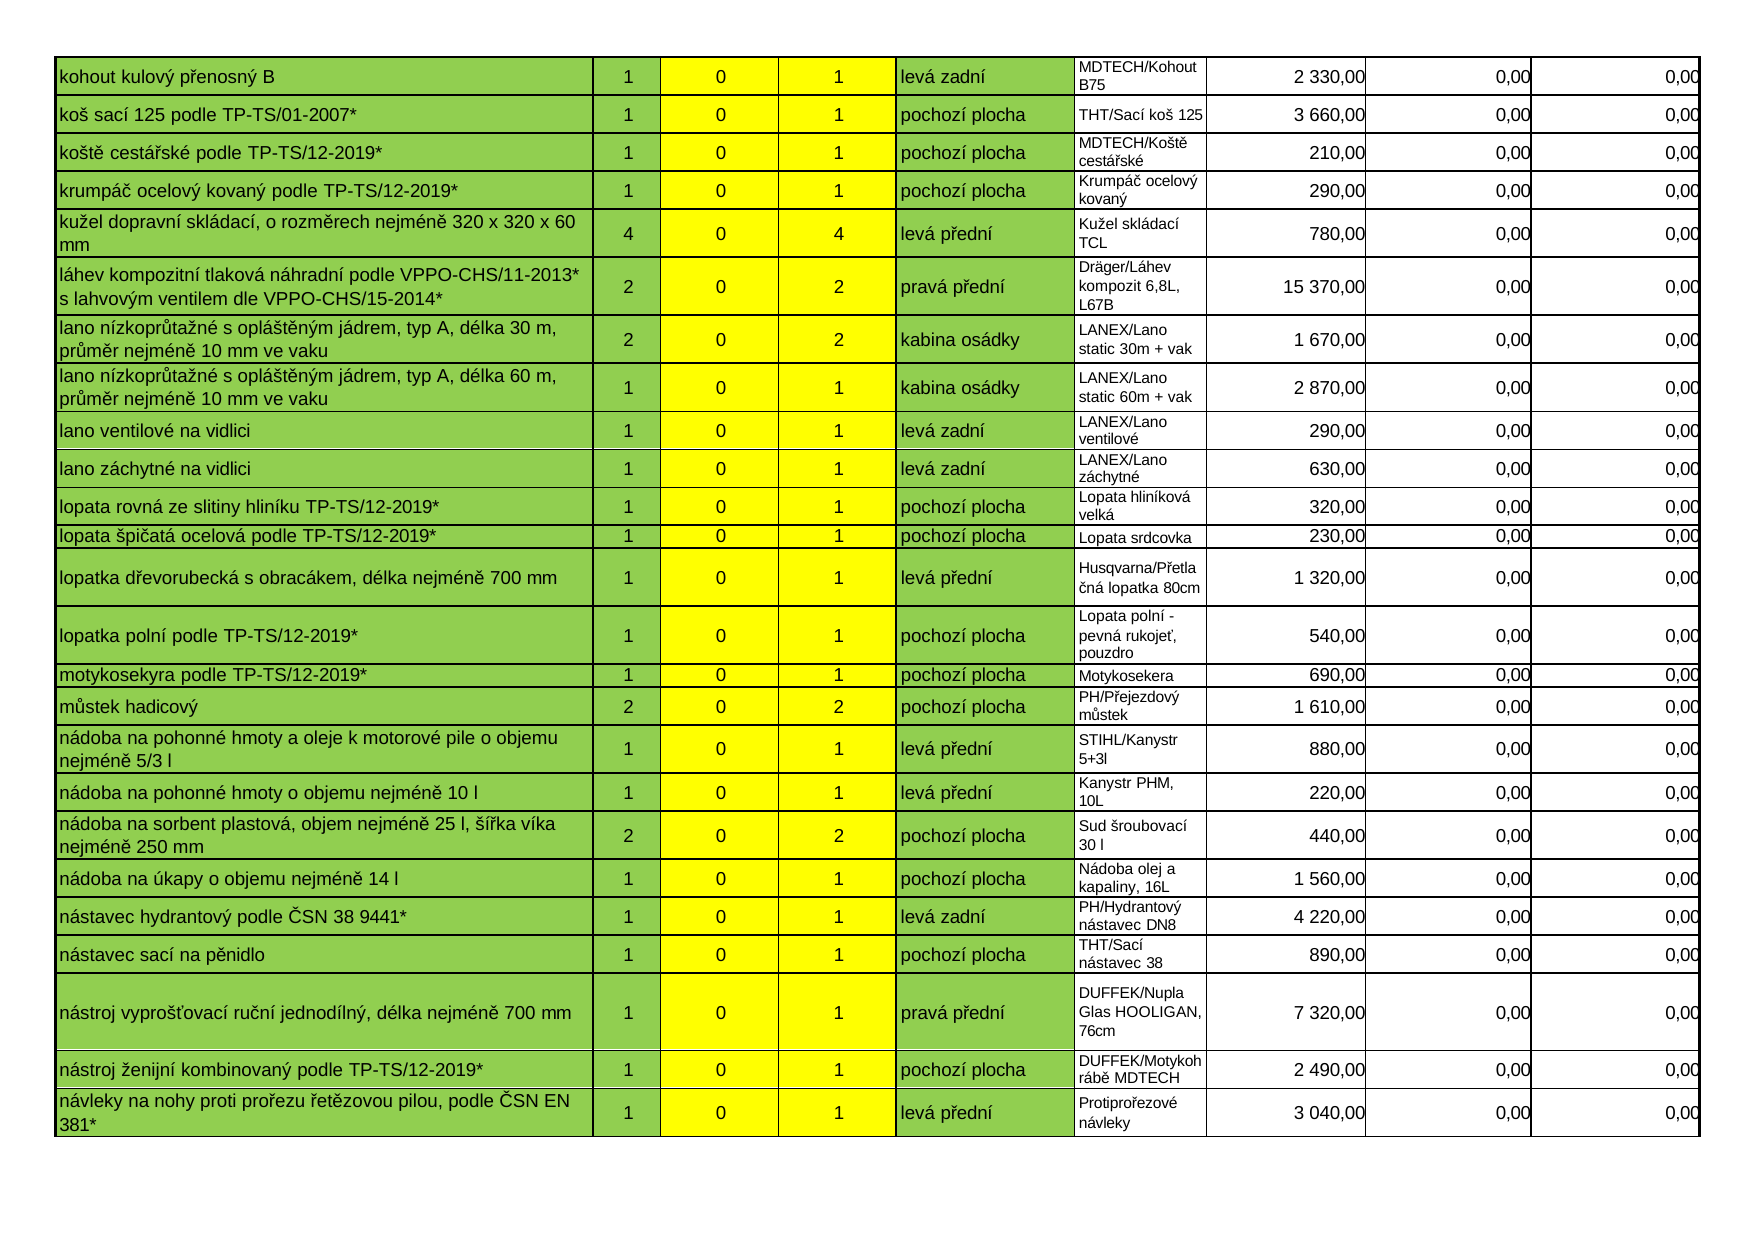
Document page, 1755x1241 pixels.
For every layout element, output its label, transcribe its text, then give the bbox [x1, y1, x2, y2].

table_cell 0,00 [1532, 316, 1698, 362]
table_cell 2 [779, 688, 895, 724]
table_cell 1 [779, 774, 895, 810]
table_cell 0,00 [1532, 364, 1698, 411]
table_cell 0,00 [1366, 774, 1530, 810]
table_cell 210,00 [1207, 134, 1365, 170]
table_cell 1 [779, 898, 895, 934]
table_cell 0 [661, 1089, 778, 1136]
table_cell 290,00 [1207, 412, 1365, 448]
table_cell 0 [661, 549, 778, 605]
table_cell levá zadní [897, 898, 1074, 934]
table_cell koš sací 125 podle TP-TS/01-2007* [57, 96, 592, 132]
table_cell 0,00 [1366, 526, 1530, 547]
table_cell nádoba na pohonné hmoty a oleje k motorové pile o objemu nejméně 5/3 l [57, 726, 592, 772]
table_cell 0 [661, 726, 778, 772]
table_cell 0 [661, 936, 778, 972]
table_cell Kanystr PHM, 10L [1075, 774, 1206, 810]
table_cell motykosekyra podle TP-TS/12-2019* [57, 665, 592, 686]
table_cell Lopata srdcovka [1075, 526, 1206, 547]
table_cell PH/Přejezdový můstek [1075, 688, 1206, 724]
table_cell 1 [779, 607, 895, 663]
table_cell LANEX/Lano ventilové [1075, 412, 1206, 448]
table_cell 1 [779, 364, 895, 411]
table_header 0,00 [1532, 58, 1698, 94]
table_cell 0 [661, 412, 778, 448]
table_cell láhev kompozitní tlaková náhradní podle VPPO-CHS/11-2013* s lahvovým ventilem dle VPPO-CHS/15-2014* [57, 258, 592, 314]
table_cell 0,00 [1366, 412, 1530, 448]
table_header 1 [779, 58, 895, 94]
table_cell DUFFEK/Nupla Glas HOOLIGAN, 76cm [1075, 974, 1206, 1049]
table_cell lano ventilové na vidlici [57, 412, 592, 448]
table_cell 0,00 [1366, 898, 1530, 934]
table_cell 1 [594, 364, 660, 411]
table_cell pochozí plocha [897, 1051, 1074, 1087]
table_cell 540,00 [1207, 607, 1365, 663]
table_cell levá zadní [897, 412, 1074, 448]
table_cell LANEX/Lano záchytné [1075, 450, 1206, 486]
table_cell 2 490,00 [1207, 1051, 1365, 1087]
table_cell 0,00 [1366, 936, 1530, 972]
table_cell 0 [661, 364, 778, 411]
table_cell 1 [594, 1051, 660, 1087]
table_cell 0,00 [1366, 726, 1530, 772]
table_cell THT/Sací nástavec 38 [1075, 936, 1206, 972]
table_cell nádoba na pohonné hmoty o objemu nejméně 10 l [57, 774, 592, 810]
table_cell levá zadní [897, 450, 1074, 486]
table_cell 220,00 [1207, 774, 1365, 810]
table_cell lopatka dřevorubecká s obracákem, délka nejméně 700 mm [57, 549, 592, 605]
table_cell kabina osádky [897, 316, 1074, 362]
table_cell 0,00 [1532, 860, 1698, 896]
table_cell 0 [661, 688, 778, 724]
table_cell 0,00 [1366, 316, 1530, 362]
table_cell levá přední [897, 549, 1074, 605]
table_cell Krumpáč ocelový kovaný [1075, 172, 1206, 208]
table_cell 0,00 [1532, 210, 1698, 256]
table_cell 1 [594, 898, 660, 934]
table_cell Kužel skládací TCL [1075, 210, 1206, 256]
table_cell LANEX/Lano static 60m + vak [1075, 364, 1206, 411]
table_cell pochozí plocha [897, 860, 1074, 896]
table_cell 1 610,00 [1207, 688, 1365, 724]
table_cell 0,00 [1532, 974, 1698, 1049]
table_cell 0,00 [1366, 1089, 1530, 1136]
table_cell 2 [594, 316, 660, 362]
table_cell 0,00 [1532, 898, 1698, 934]
table_cell 0 [661, 526, 778, 547]
table_header 0 [661, 58, 778, 94]
table_cell 0,00 [1532, 1051, 1698, 1087]
table_cell pochozí plocha [897, 134, 1074, 170]
table_cell 1 [594, 172, 660, 208]
table_cell 290,00 [1207, 172, 1365, 208]
table_cell 0,00 [1366, 607, 1530, 663]
table_cell 0,00 [1532, 936, 1698, 972]
table_cell 2 [594, 688, 660, 724]
table_cell 0 [661, 258, 778, 314]
table_cell 1 560,00 [1207, 860, 1365, 896]
table_cell 1 [594, 665, 660, 686]
table_cell 0,00 [1532, 665, 1698, 686]
table_cell 0,00 [1366, 549, 1530, 605]
table_cell 0 [661, 450, 778, 486]
table_cell 0 [661, 316, 778, 362]
table_cell 1 [594, 134, 660, 170]
table_cell 2 [779, 258, 895, 314]
table_cell Protiprořezové návleky [1075, 1089, 1206, 1136]
table_cell levá přední [897, 726, 1074, 772]
table_cell 0 [661, 774, 778, 810]
table_cell lopata špičatá ocelová podle TP-TS/12-2019* [57, 526, 592, 547]
table_cell nádoba na sorbent plastová, objem nejméně 25 l, šířka víka nejméně 250 mm [57, 812, 592, 858]
table_cell 2 870,00 [1207, 364, 1365, 411]
table_cell 880,00 [1207, 726, 1365, 772]
table_cell 0 [661, 96, 778, 132]
table_cell 0 [661, 898, 778, 934]
table_cell 0,00 [1366, 96, 1530, 132]
table_cell pochozí plocha [897, 488, 1074, 524]
table_cell 0,00 [1532, 134, 1698, 170]
table_cell nástroj vyprošťovací ruční jednodílný, délka nejméně 700 mm [57, 974, 592, 1049]
table_cell 0,00 [1532, 450, 1698, 486]
table_cell 0,00 [1532, 96, 1698, 132]
table_cell 0,00 [1532, 774, 1698, 810]
table_cell 320,00 [1207, 488, 1365, 524]
table_cell 0,00 [1366, 450, 1530, 486]
table_cell 3 040,00 [1207, 1089, 1365, 1136]
table_cell 1 [594, 774, 660, 810]
table_cell 1 [594, 96, 660, 132]
table_cell 0,00 [1532, 488, 1698, 524]
table_cell 1 [594, 726, 660, 772]
table_header 1 [594, 58, 660, 94]
table_header 0,00 [1366, 58, 1530, 94]
table_cell 0,00 [1366, 665, 1530, 686]
table_cell 4 220,00 [1207, 898, 1365, 934]
table_cell 1 [779, 665, 895, 686]
table_cell 1 [594, 607, 660, 663]
table_cell 1 [779, 860, 895, 896]
table_cell 0,00 [1366, 688, 1530, 724]
table_cell 15 370,00 [1207, 258, 1365, 314]
table_cell STIHL/Kanystr 5+3l [1075, 726, 1206, 772]
table_cell 1 [779, 450, 895, 486]
table_cell 4 [594, 210, 660, 256]
table_cell levá přední [897, 210, 1074, 256]
table_cell 7 320,00 [1207, 974, 1365, 1049]
table_cell 1 [594, 450, 660, 486]
table_cell 1 [594, 1089, 660, 1136]
table_cell pochozí plocha [897, 607, 1074, 663]
table_cell 780,00 [1207, 210, 1365, 256]
table_cell 4 [779, 210, 895, 256]
table_cell 3 660,00 [1207, 96, 1365, 132]
table_cell 0,00 [1366, 812, 1530, 858]
table_cell 1 320,00 [1207, 549, 1365, 605]
table_cell pravá přední [897, 974, 1074, 1049]
table_cell návleky na nohy proti prořezu řetězovou pilou, podle ČSN EN 381* [57, 1089, 592, 1136]
table_cell lopata rovná ze slitiny hliníku TP-TS/12-2019* [57, 488, 592, 524]
table_cell 1 [594, 412, 660, 448]
table_cell můstek hadicový [57, 688, 592, 724]
table_cell 0,00 [1532, 688, 1698, 724]
table_cell 0,00 [1366, 210, 1530, 256]
table_cell 0,00 [1366, 860, 1530, 896]
table_cell nástavec sací na pěnidlo [57, 936, 592, 972]
table_cell lopatka polní podle TP-TS/12-2019* [57, 607, 592, 663]
table_cell 0,00 [1532, 172, 1698, 208]
table_cell 0,00 [1366, 488, 1530, 524]
table_cell 1 [779, 526, 895, 547]
table_cell Husqvarna/Přetla čná lopatka 80cm [1075, 549, 1206, 605]
table_cell Lopata hliníková velká [1075, 488, 1206, 524]
table_cell pochozí plocha [897, 936, 1074, 972]
table_cell 440,00 [1207, 812, 1365, 858]
table_cell 0 [661, 812, 778, 858]
table_cell 0,00 [1532, 1089, 1698, 1136]
table_cell nástroj ženijní kombinovaný podle TP-TS/12-2019* [57, 1051, 592, 1087]
table_cell 1 [779, 1089, 895, 1136]
table_cell 2 [594, 258, 660, 314]
table_cell Nádoba olej a kapaliny, 16L [1075, 860, 1206, 896]
table_cell pochozí plocha [897, 812, 1074, 858]
table_cell 1 [594, 526, 660, 547]
table_cell LANEX/Lano static 30m + vak [1075, 316, 1206, 362]
table_cell 1 [594, 974, 660, 1049]
table_cell 630,00 [1207, 450, 1365, 486]
table_cell kužel dopravní skládací, o rozměrech nejméně 320 x 320 x 60 mm [57, 210, 592, 256]
table_cell 0,00 [1366, 1051, 1530, 1087]
table_header levá zadní [897, 58, 1074, 94]
table_cell 1 [594, 488, 660, 524]
table_cell 0,00 [1366, 364, 1530, 411]
table_cell PH/Hydrantový nástavec DN8 [1075, 898, 1206, 934]
table_cell THT/Sací koš 125 [1075, 96, 1206, 132]
table_cell 1 [779, 134, 895, 170]
table_cell krumpáč ocelový kovaný podle TP-TS/12-2019* [57, 172, 592, 208]
table_cell 0 [661, 860, 778, 896]
table_cell 1 [779, 549, 895, 605]
table_cell 0 [661, 172, 778, 208]
table_cell levá přední [897, 774, 1074, 810]
table_cell koště cestářské podle TP-TS/12-2019* [57, 134, 592, 170]
table_cell Sud šroubovací 30 l [1075, 812, 1206, 858]
table_cell lano nízkoprůtažné s opláštěným jádrem, typ A, délka 60 m, průměr nejméně 10 mm ve vaku [57, 364, 592, 411]
table_cell lano nízkoprůtažné s opláštěným jádrem, typ A, délka 30 m, průměr nejméně 10 mm ve vaku [57, 316, 592, 362]
table_cell 0 [661, 974, 778, 1049]
table_cell 1 [779, 974, 895, 1049]
table_cell 1 [779, 1051, 895, 1087]
table_cell 1 [779, 726, 895, 772]
table_cell 0,00 [1366, 134, 1530, 170]
table_cell pravá přední [897, 258, 1074, 314]
table_cell DUFFEK/Motykoh rábě MDTECH [1075, 1051, 1206, 1087]
table_cell 0,00 [1366, 172, 1530, 208]
table_cell 2 [594, 812, 660, 858]
table_cell 0 [661, 607, 778, 663]
table_cell 0,00 [1366, 974, 1530, 1049]
table_cell MDTECH/Koště cestářské [1075, 134, 1206, 170]
table_cell 690,00 [1207, 665, 1365, 686]
table_cell Motykosekera [1075, 665, 1206, 686]
table_cell 890,00 [1207, 936, 1365, 972]
table_cell 1 [594, 936, 660, 972]
table_cell 0,00 [1532, 526, 1698, 547]
table_cell nádoba na úkapy o objemu nejméně 14 l [57, 860, 592, 896]
table_cell pochozí plocha [897, 96, 1074, 132]
table_cell 1 [779, 412, 895, 448]
table_cell Dräger/Láhev kompozit 6,8L, L67B [1075, 258, 1206, 314]
table_cell nástavec hydrantový podle ČSN 38 9441* [57, 898, 592, 934]
table_cell pochozí plocha [897, 665, 1074, 686]
table_cell 0 [661, 488, 778, 524]
table_cell 1 [594, 860, 660, 896]
table_cell 0 [661, 210, 778, 256]
table_cell 1 670,00 [1207, 316, 1365, 362]
table_cell 230,00 [1207, 526, 1365, 547]
table_cell Lopata polní - pevná rukojeť, pouzdro [1075, 607, 1206, 663]
table_cell 0 [661, 134, 778, 170]
table_cell pochozí plocha [897, 526, 1074, 547]
table_cell 0,00 [1532, 726, 1698, 772]
table_cell 1 [779, 488, 895, 524]
table_cell 1 [594, 549, 660, 605]
table_header 2 330,00 [1207, 58, 1365, 94]
table_cell 2 [779, 812, 895, 858]
table_cell pochozí plocha [897, 688, 1074, 724]
table_cell 1 [779, 96, 895, 132]
table_header MDTECH/Kohout B75 [1075, 58, 1206, 94]
table_cell 0,00 [1532, 258, 1698, 314]
table_cell 1 [779, 936, 895, 972]
table_cell kabina osádky [897, 364, 1074, 411]
table_cell 0,00 [1532, 549, 1698, 605]
table_cell 0,00 [1366, 258, 1530, 314]
table_cell pochozí plocha [897, 172, 1074, 208]
table_cell 0,00 [1532, 812, 1698, 858]
table_cell lano záchytné na vidlici [57, 450, 592, 486]
table_cell 2 [779, 316, 895, 362]
table_cell 1 [779, 172, 895, 208]
table_header kohout kulový přenosný B [57, 58, 592, 94]
table_cell levá přední [897, 1089, 1074, 1136]
table_cell 0 [661, 1051, 778, 1087]
table_cell 0,00 [1532, 412, 1698, 448]
table_cell 0 [661, 665, 778, 686]
table_cell 0,00 [1532, 607, 1698, 663]
